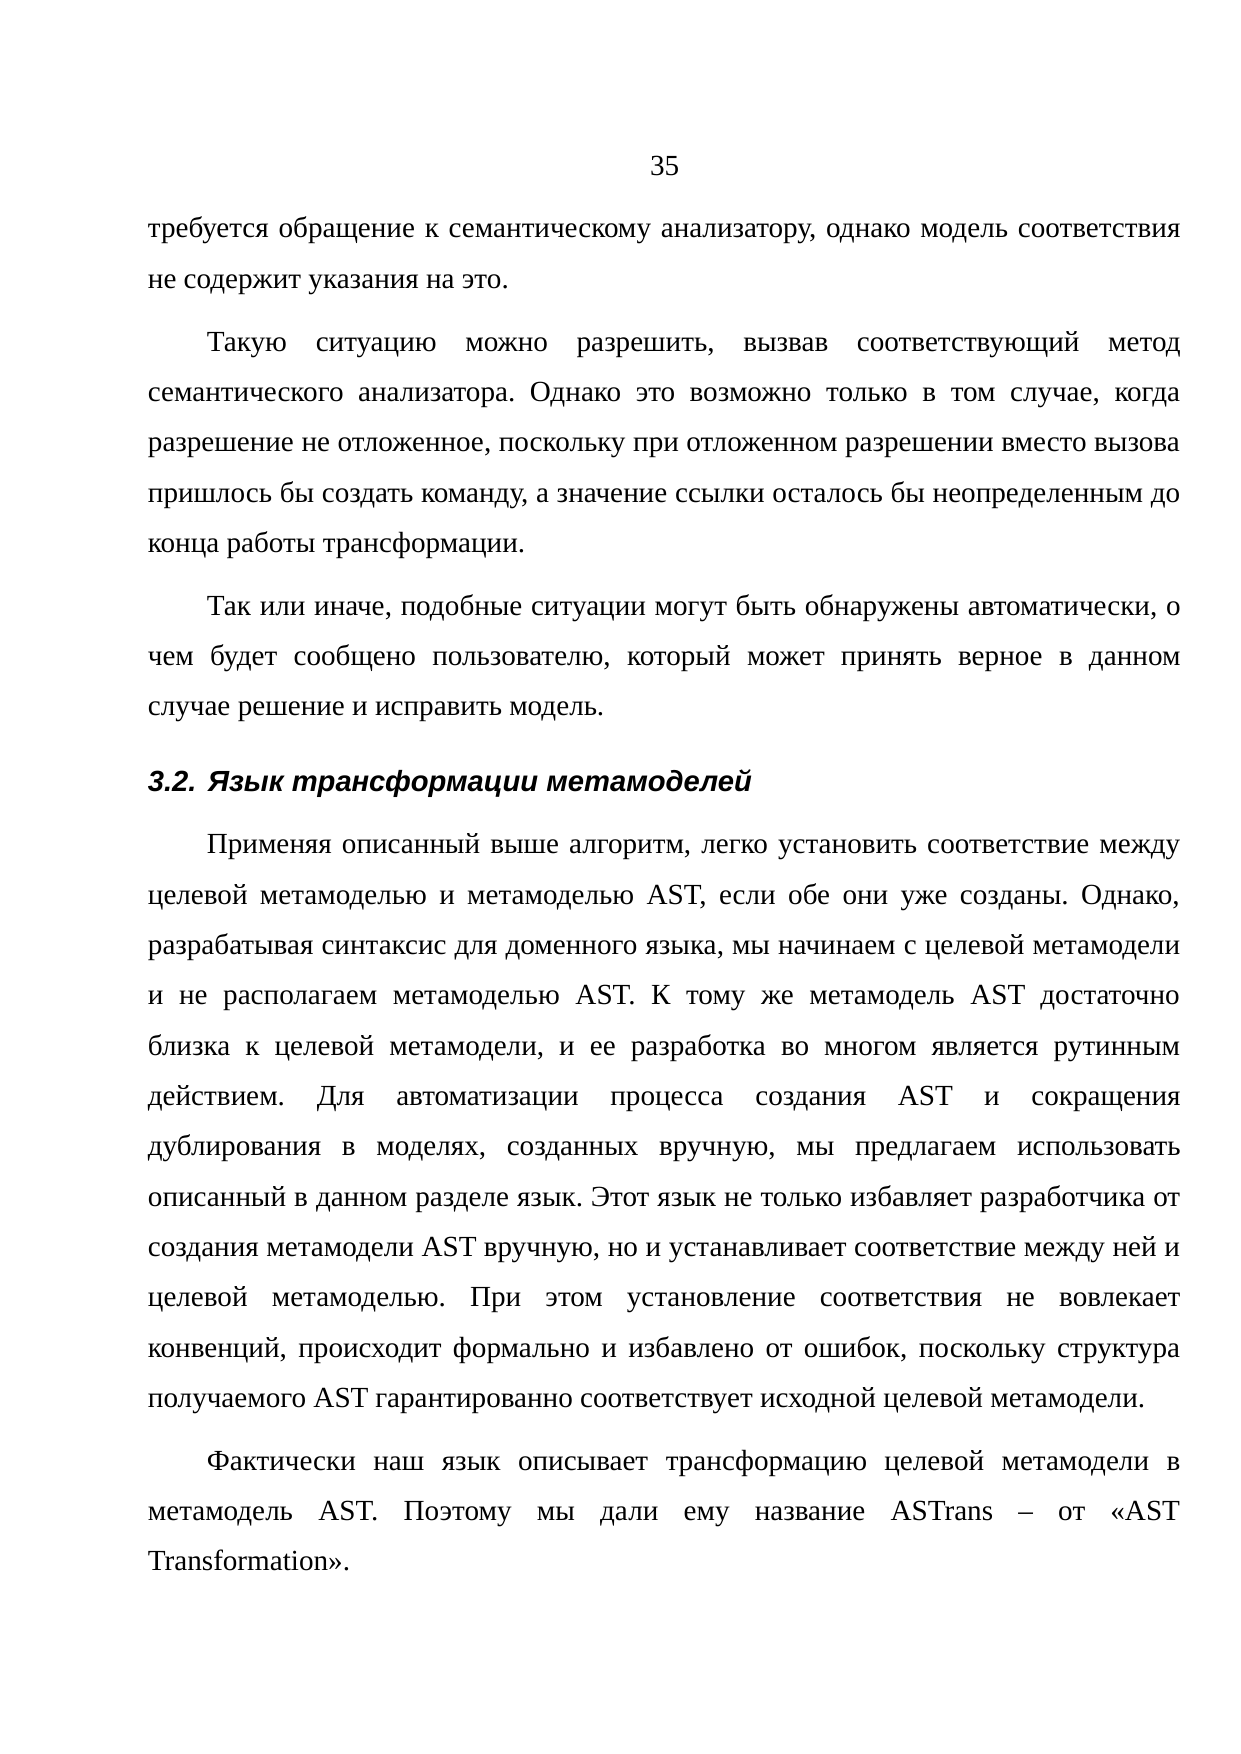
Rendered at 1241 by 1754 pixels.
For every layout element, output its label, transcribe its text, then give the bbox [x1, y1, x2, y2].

text Так или иначе, подобные ситуации могут быть обнаружены автоматически, о чем будет сообщено пользователю, который может принять верное в данном случае решение и исправить модель. [148, 588, 1181, 722]
text требуется обращение к семантическому анализатору, однако модель соответствия не содержит указания на это. [148, 211, 1181, 294]
text Такую ситуацию можно разрешить, вызвав соответствующий метод семантического анализатора. Однако это возможно только в том случае, когда разрешение не отложенное, поскольку при отложенном разрешении вместо вызова пришлось бы создать команду, а значение ссылки осталось бы неопределенным до конца работы трансформации. [148, 324, 1181, 558]
text Применяя описанный выше алгоритм, легко установить соответствие между целевой метамоделью и метамоделью AST, если обе они уже созданы. Однако, разрабатывая синтаксис для доменного языка, мы начинаем с целевой метамодели и не располагаем метамоделью AST. К тому же метамодель AST достаточно близка к целевой метамодели, и ее разработка во многом является рутинным действием. Для автоматизации процесса создания AST и сокращения дублирования в моделях, созданных вручную, мы предлагаем использовать описанный в данном разделе язык. Этот язык не только избавляет разработчика от создания метамодели AST вручную, но и устанавливает соответствие между ней и целевой метамоделью. При этом установление соответствия не вовлекает конвенций, происходит формально и избавлено от ошибок, поскольку структура получаемого AST гарантированно соответствует исходной целевой метамодели. [148, 827, 1181, 1413]
text Фактически наш язык описывает трансформацию целевой метамодели в метамодель AST. Поэтому мы дали ему название ASTrans – от «AST Transformation». [148, 1443, 1181, 1577]
subtitle Язык трансформации метамоделей [148, 764, 1181, 797]
